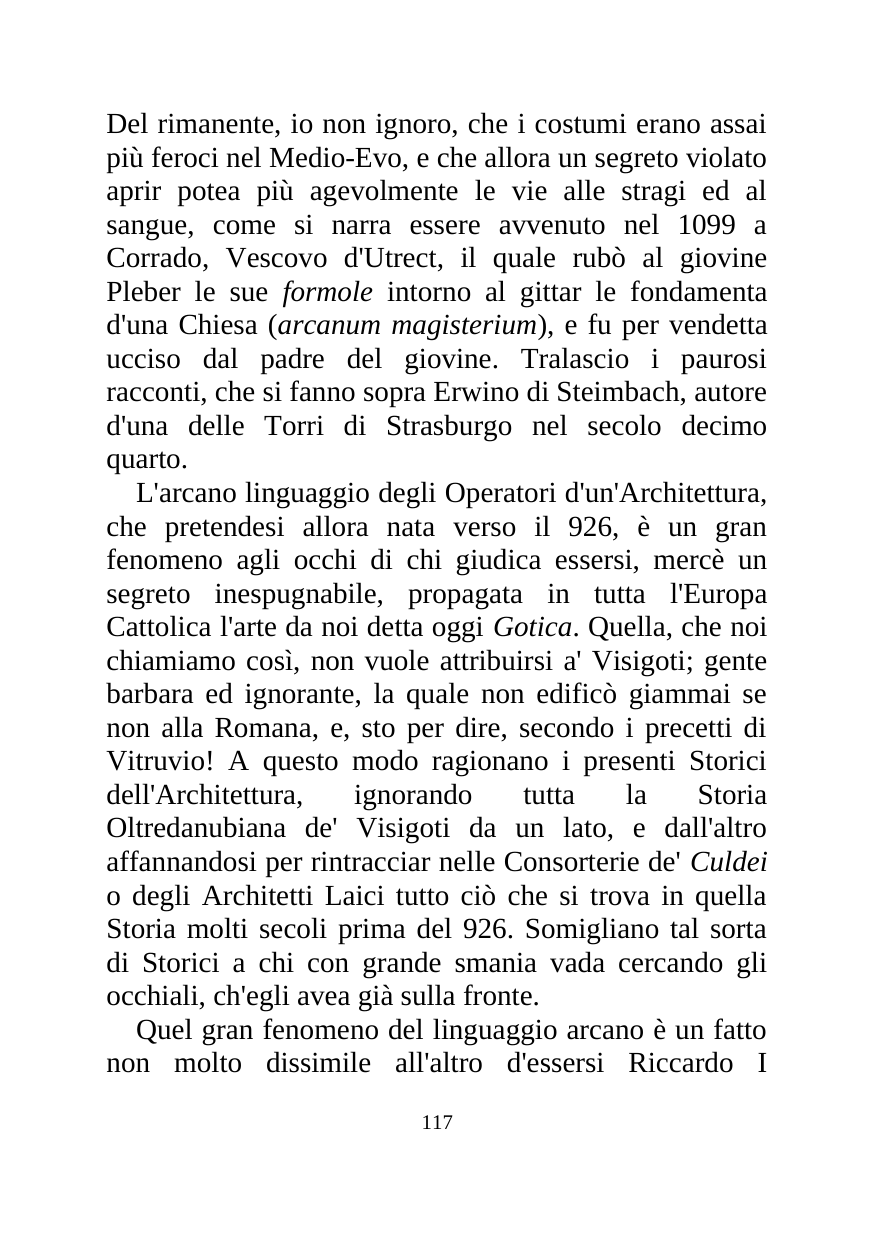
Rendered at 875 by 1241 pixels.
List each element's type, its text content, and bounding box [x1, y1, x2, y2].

text L'arcano linguaggio degli Operatori d'un'Architettura, che pretendesi allora nata verso il 926, è un gran fenomeno agli occhi di chi giudica essersi, mercè un segreto inespugnabile, propagata in tutta l'Europa Cattolica l'arte da noi detta oggi Gotica. Quella, che noi chiamiamo così, non vuole attribuirsi a' Visigoti; gente barbara ed ignorante, la quale non edificò giammai se non alla Romana, e, sto per dire, secondo i precetti di Vitruvio! A questo modo ragionano i presenti Storici dell'Architettura, ignorando tutta la Storia Oltredanubiana de' Visigoti da un lato, e dall'altro affannandosi per rintracciar nelle Consorterie de' Culdei o degli Architetti Laici tutto ciò che si trova in quella Storia molti secoli prima del 926. Somigliano tal sorta di Storici a chi con grande smania vada cercando gli occhiali, ch'egli avea già sulla fronte. [106, 475, 768, 1012]
text Quel gran fenomeno del linguaggio arcano è un fatto non molto dissimile all'altro d'essersi Riccardo I [106, 1012, 768, 1079]
text Del rimanente, io non ignoro, che i costumi erano assai più feroci nel Medio-Evo, e che allora un segreto violato aprir potea più agevolmente le vie alle stragi ed al sangue, come si narra essere avvenuto nel 1099 a Corrado, Vescovo d'Utrect, il quale rubò al giovine Pleber le sue formole intorno al gittar le fondamenta d'una Chiesa (arcanum magisterium), e fu per vendetta ucciso dal padre del giovine. Tralascio i paurosi racconti, che si fanno sopra Erwino di Steimbach, autore d'una delle Torri di Strasburgo nel secolo decimo quarto. [106, 106, 768, 475]
